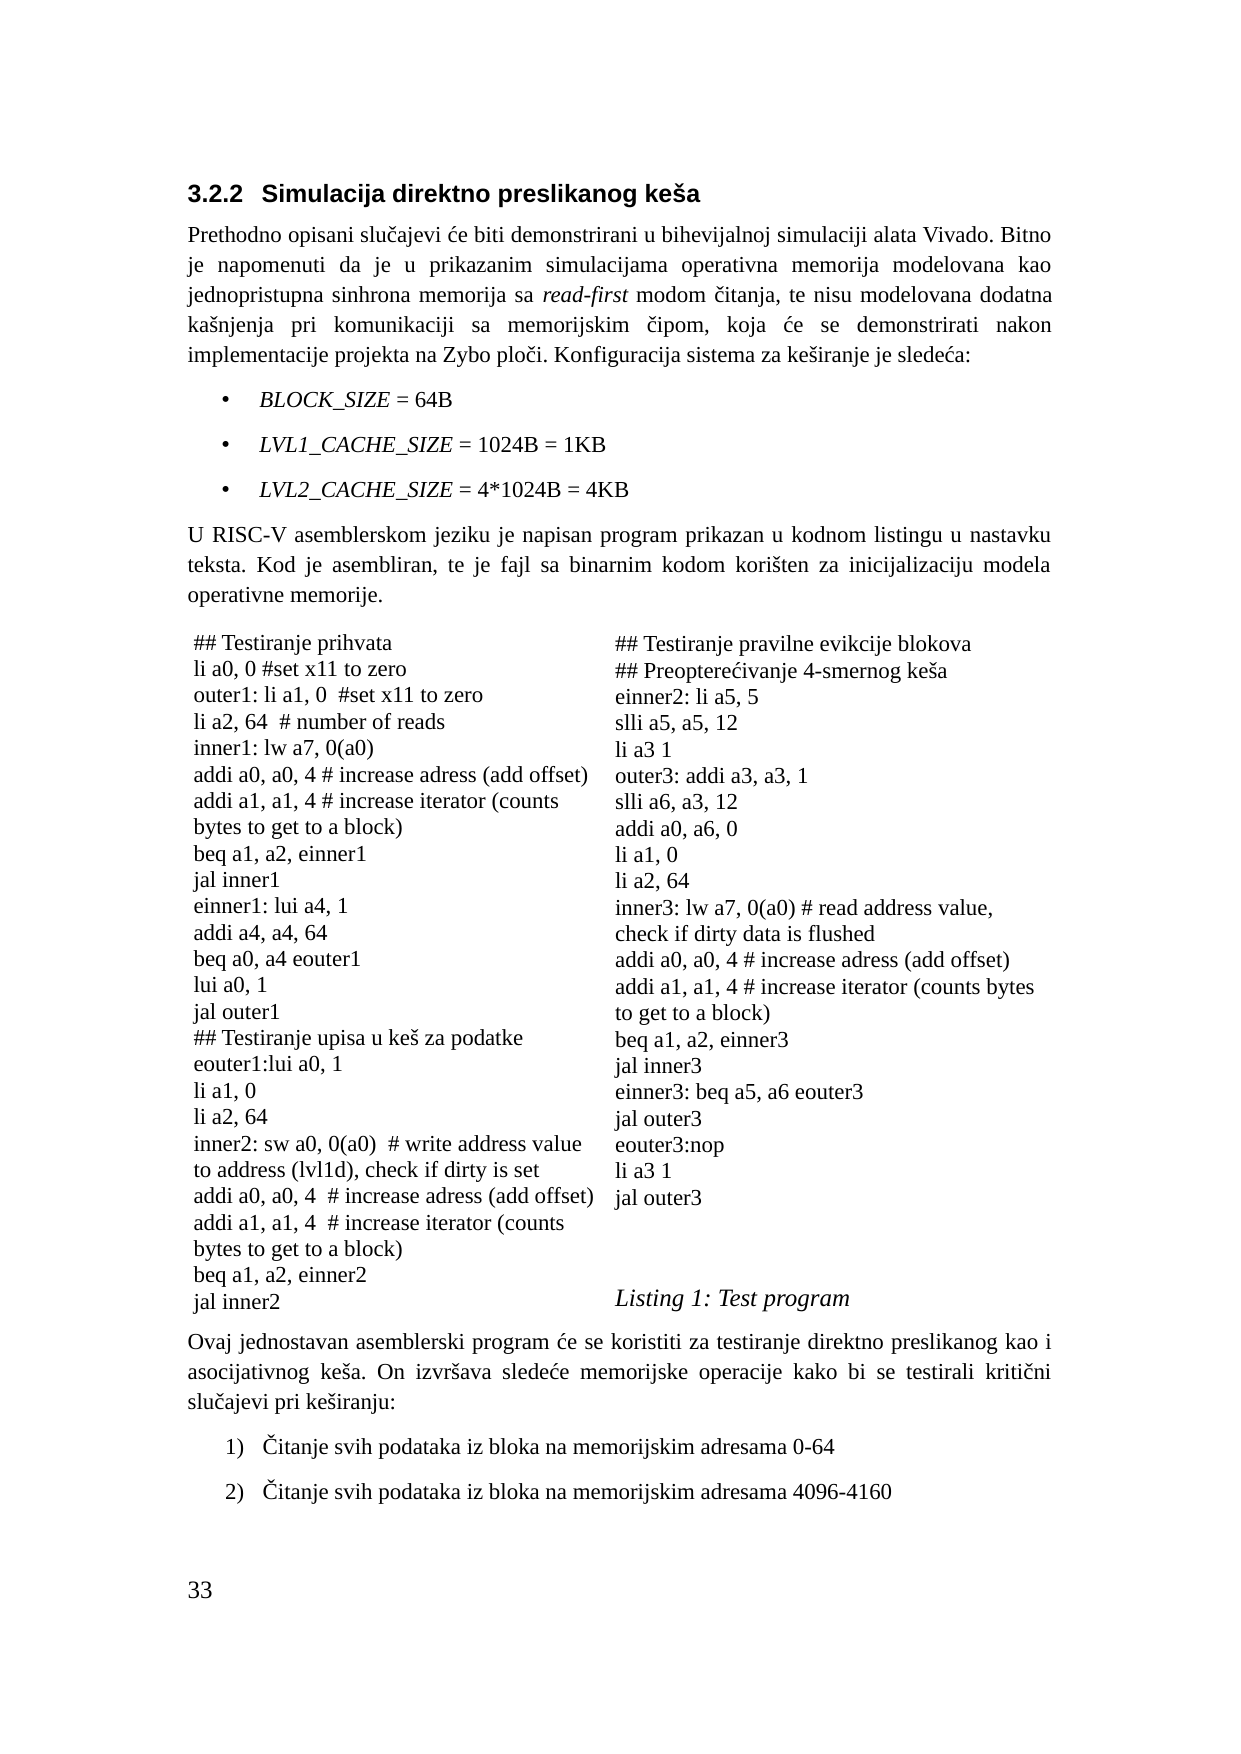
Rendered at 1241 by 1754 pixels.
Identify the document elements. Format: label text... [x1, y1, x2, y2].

text U RISC-V asemblerskom jeziku je napisan program prikazan u kodnom listingu u nastavku teksta. Kod je asembliran, te je fajl sa binarnim kodom korišten za inicijalizaciju modela operativne memorije. [187, 521, 1053, 607]
list Čitanje svih podataka iz bloka na memorijskim adresama 4096-4160 [225, 1478, 1053, 1504]
text Ovaj jednostavan asemblerski program će se koristiti za testiranje direktno preslikanog kao i asocijativnog keša. On izvršava sledeće memorijske operacije kako bi se testirali kritični slučajevi pri keširanju: [187, 744, 1053, 1415]
list LVL2_CACHE_SIZE = 4*1024B = 4KB [222, 476, 1053, 502]
list BLOCK_SIZE = 64B [222, 386, 1053, 413]
text Prethodno opisani slučajevi će biti demonstrirani u bihevijalnoj simulaciji alata Vivado. Bitno je napomenuti da je u prikazanim simulacijama operativna memorija modelovana kao jednopristupna sinhrona memorija sa read-first modom čitanja, te nisu modelovana dodatna kašnjenja pri komunikaciji sa memorijskim čipom, koja će se demonstrirati nakon implementacije projekta na Zybo ploči. Konfiguracija sistema za keširanje je sledeća: [187, 221, 1053, 368]
list LVL1_CACHE_SIZE = 1024B = 1KB [222, 431, 1053, 457]
list Listing 1: Test program [615, 643, 1045, 1311]
subtitle Simulacija direktno preslikanog keša [187, 179, 1053, 208]
list Čitanje svih podataka iz bloka na memorijskim adresama 0-64 [225, 1433, 1053, 1459]
